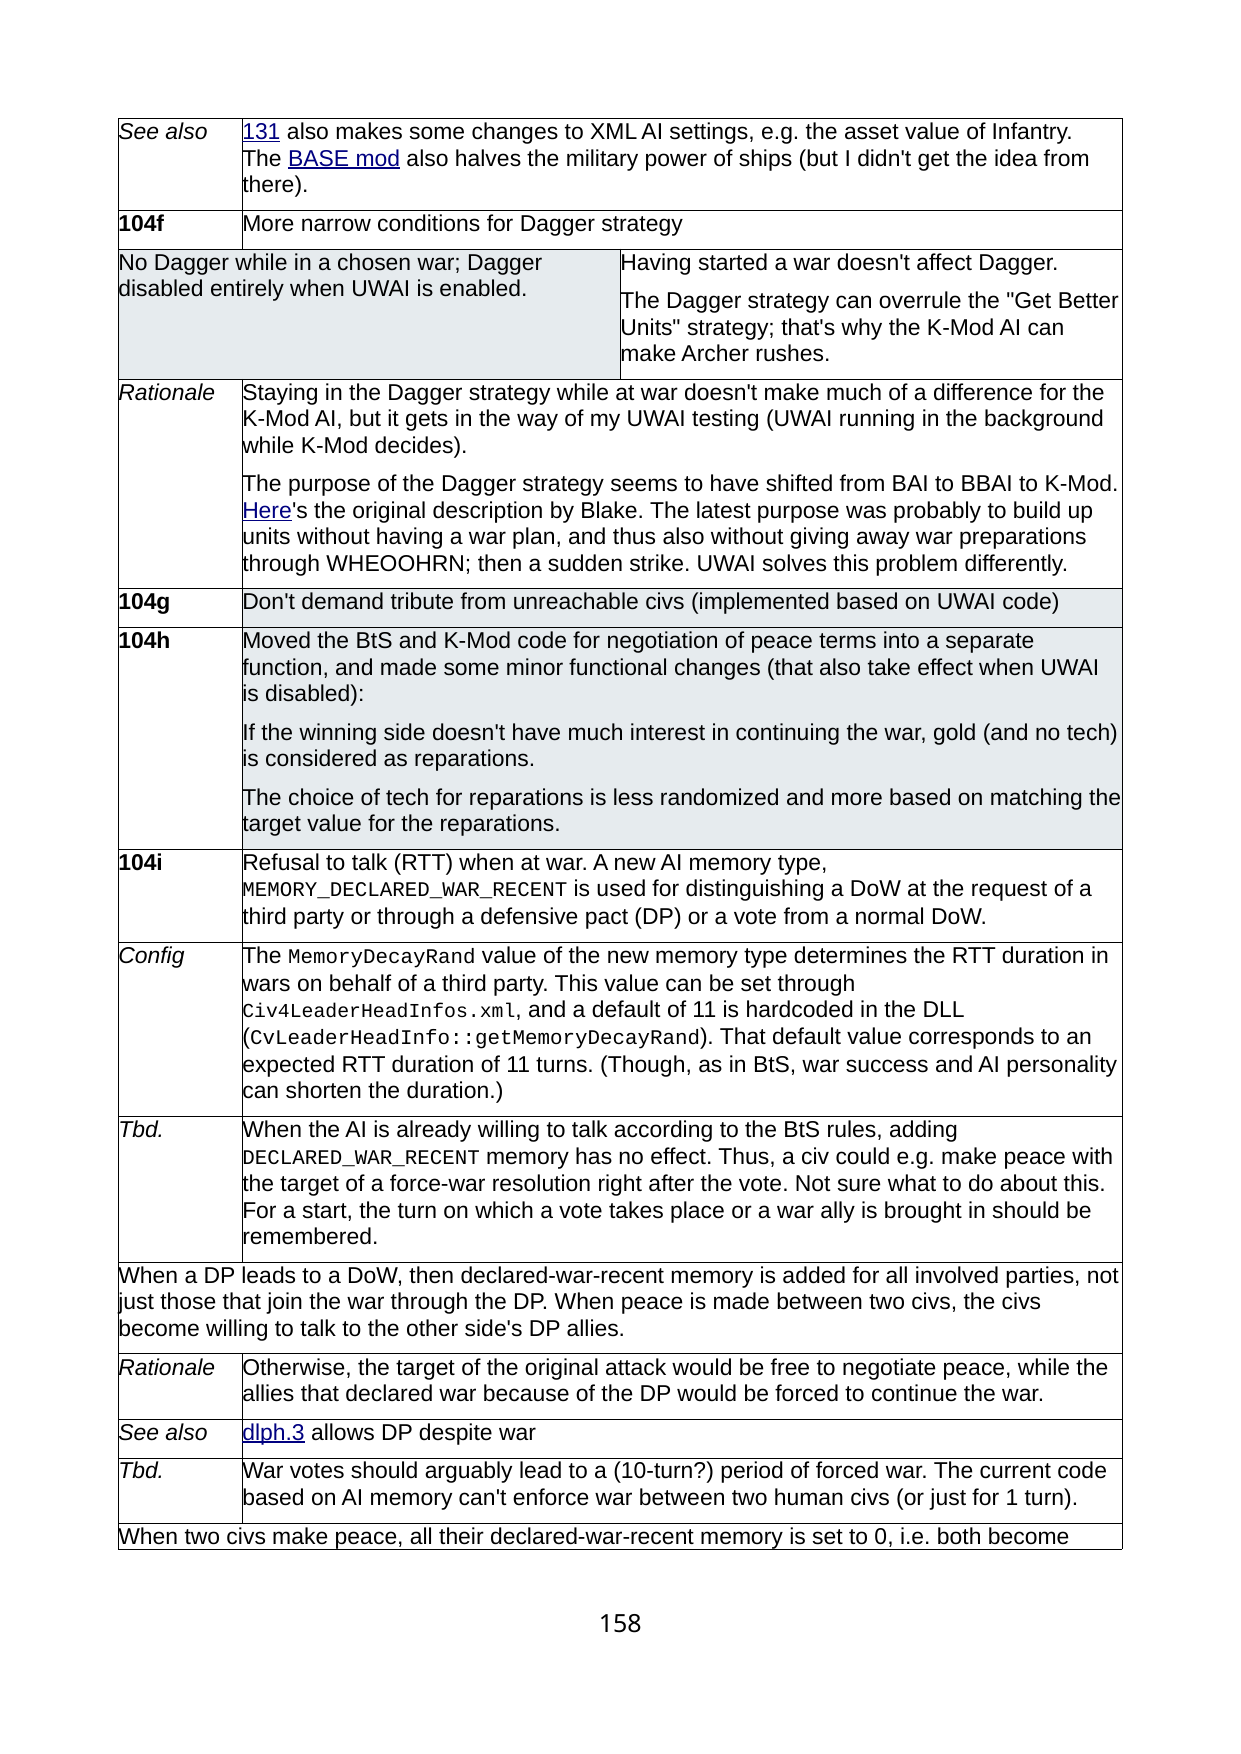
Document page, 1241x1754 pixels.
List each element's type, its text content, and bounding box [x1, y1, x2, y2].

table_cell Refusal to talk (RTT) when at war. A new AI memory type, MEMORY_DECLARED_WAR_RECENT is used for distinguishing a DoW at the request of a third party or through a defensive pact (DP) or a vote from a normal DoW. [243, 850, 1122, 942]
table_cell When a DP leads to a DoW, then declared-war-recent memory is added for all involved parties, not just those that join the war through the DP. When peace is made between two civs, the civs become willing to talk to the other side's DP allies. [119, 1263, 1122, 1353]
table_cell War votes should arguably lead to a (10-turn?) period of forced war. The current code based on AI memory can't enforce war between two human civs (or just for 1 turn). [243, 1459, 1122, 1523]
table_cell More narrow conditions for Dagger strategy [243, 211, 1122, 248]
table_cell See also [119, 1420, 242, 1457]
table_cell See also [119, 119, 242, 210]
table_cell Rationale [119, 380, 242, 588]
table_cell When two civs make peace, all their declared-war-recent memory is set to 0, i.e. both become [119, 1524, 1122, 1549]
table_cell Rationale [119, 1354, 242, 1418]
table_cell When the AI is already willing to talk according to the BtS rules, adding DECLARED_WAR_RECENT memory has no effect. Thus, a civ could e.g. make peace with the target of a force-war resolution right after the vote. Not sure what to do about this. For a start, the turn on which a vote takes place or a war ally is brought in should be remembered. [243, 1117, 1122, 1262]
table_cell Otherwise, the target of the original attack would be free to negotiate peace, while the allies that declared war because of the DP would be forced to continue the war. [243, 1354, 1122, 1418]
table_cell Moved the BtS and K-Mod code for negotiation of peace terms into a separate function, and made some minor functional changes (that also take effect when UWAI is disabled): If the winning side doesn't have much interest in continuing the war, gold (and no tech) is considered as reparations. The choice of tech for reparations is less randomized and more based on matching the target value for the reparations. [243, 628, 1122, 849]
table_cell The MemoryDecayRand value of the new memory type determines the RTT duration in wars on behalf of a third party. This value can be set through Civ4LeaderHeadInfos.xml, and a default of 11 is hardcoded in the DLL (CvLeaderHeadInfo::getMemoryDecayRand). That default value corresponds to an expected RTT duration of 11 turns. (Though, as in BtS, war success and AI personality can shorten the duration.) [243, 943, 1122, 1116]
table_cell Tbd. [119, 1117, 242, 1262]
table_cell 104i [119, 850, 242, 942]
table_cell Tbd. [119, 1459, 242, 1523]
table_cell 104f [119, 211, 242, 248]
table_cell Config [119, 943, 242, 1116]
table_cell Don't demand tribute from unreachable civs (implemented based on UWAI code) [243, 589, 1122, 627]
table_cell 104g [119, 589, 242, 627]
table_cell No Dagger while in a chosen war; Dagger disabled entirely when UWAI is enabled. [119, 250, 620, 379]
table_cell Staying in the Dagger strategy while at war doesn't make much of a difference for the K-Mod AI, but it gets in the way of my UWAI testing (UWAI running in the background while K-Mod decides). The purpose of the Dagger strategy seems to have shifted from BAI to BBAI to K-Mod. Here's the original description by Blake. The latest purpose was probably to build up units without having a war plan, and thus also without giving away war preparations through WHEOOHRN; then a sudden strike. UWAI solves this problem differently. [243, 380, 1122, 588]
table_cell dlph.3 allows DP despite war [243, 1420, 1122, 1457]
table_cell 104h [119, 628, 242, 849]
table_cell 131 also makes some changes to XML AI settings, e.g. the asset value of Infantry. The BASE mod also halves the military power of ships (but I didn't get the idea from there). [243, 119, 1122, 210]
table_cell Having started a war doesn't affect Dagger. The Dagger strategy can overrule the "Get Better Units" strategy; that's why the K-Mod AI can make Archer rushes. [621, 250, 1122, 379]
